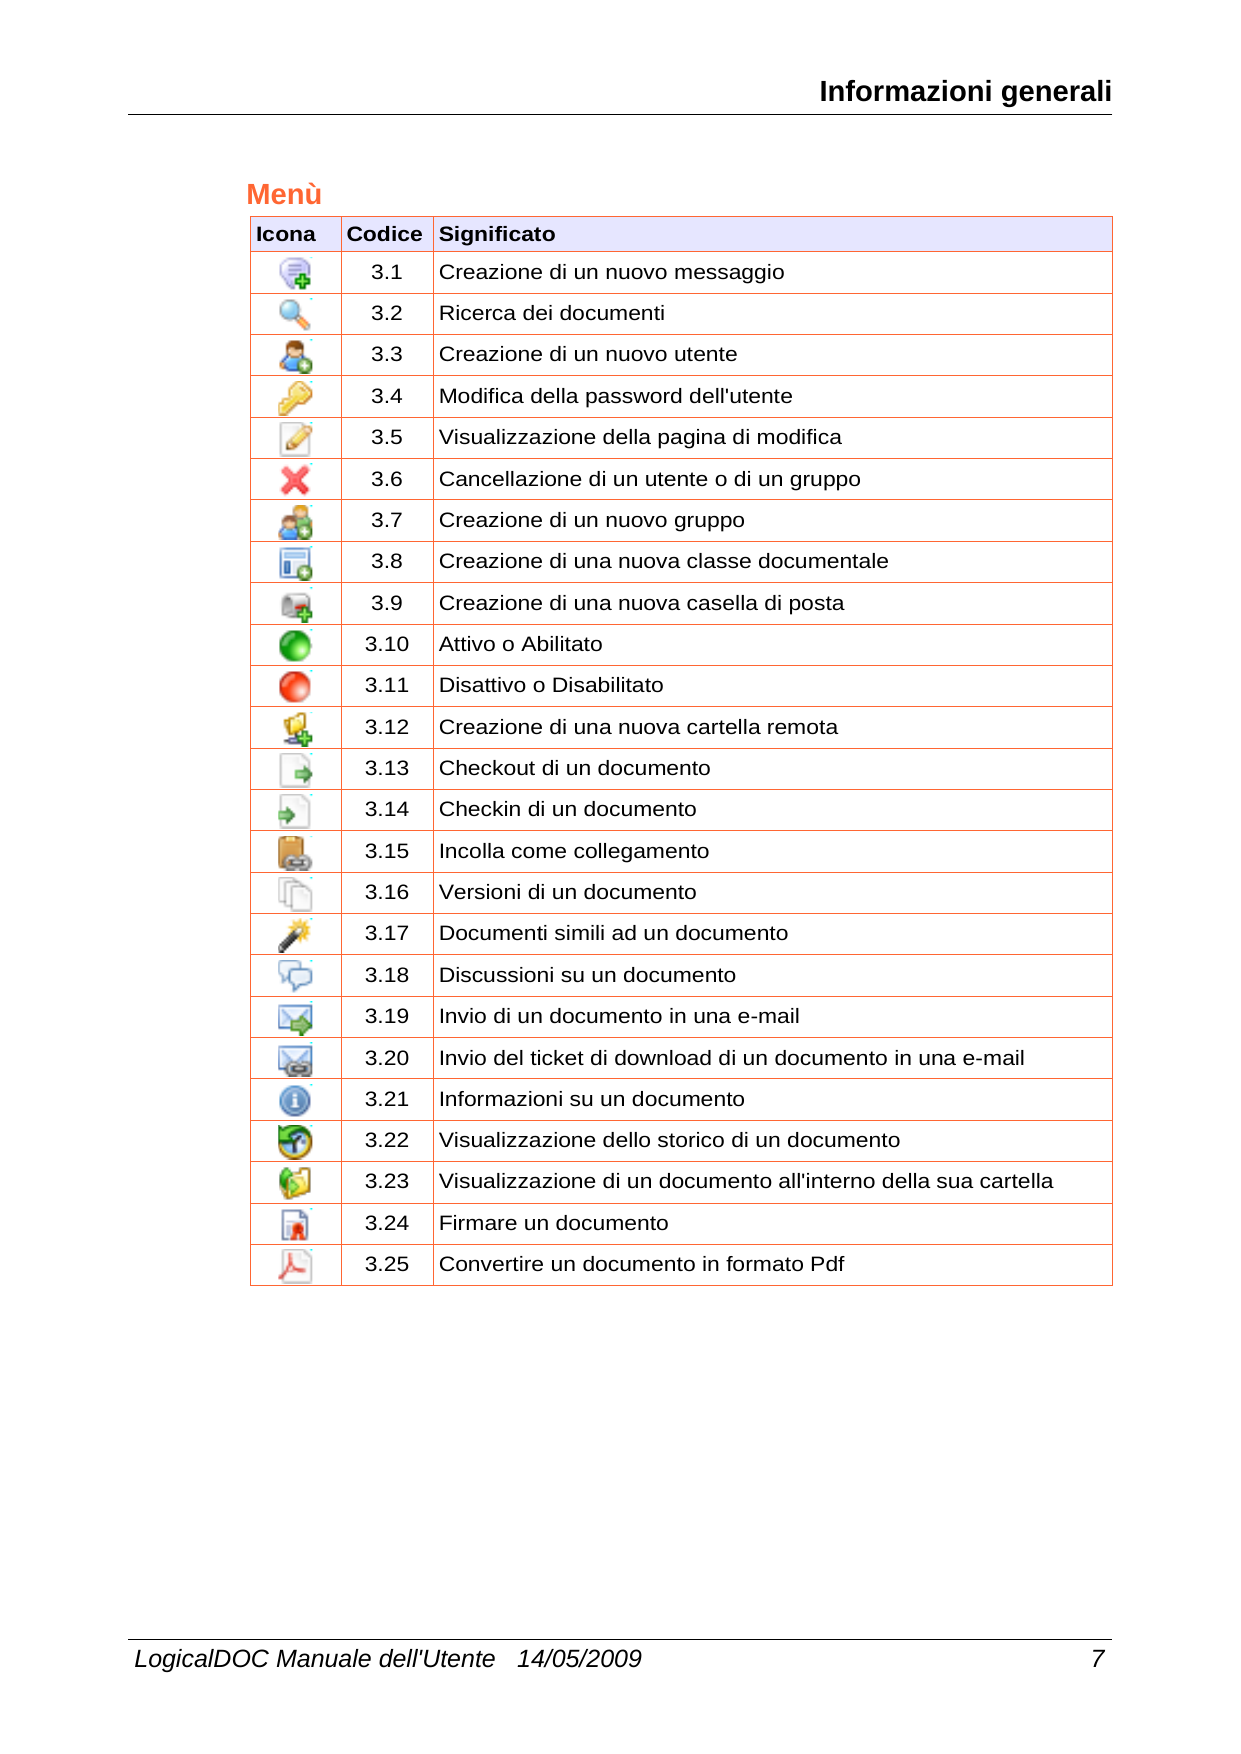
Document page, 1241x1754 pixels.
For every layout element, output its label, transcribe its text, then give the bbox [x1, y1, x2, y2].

table_cell [251, 299, 341, 334]
table_cell Creazione di un nuovo gruppo [434, 500, 1112, 541]
table_cell 3.3 [342, 335, 433, 375]
subtitle Menù [246, 178, 1112, 211]
picture [278, 712, 313, 747]
table_cell 3.1 [342, 252, 433, 293]
table_cell Creazione di un nuovo messaggio [434, 252, 1112, 293]
table_cell 3.9 [342, 583, 433, 623]
picture [278, 422, 313, 457]
table_cell 3.6 [342, 459, 433, 499]
table_cell [251, 707, 341, 747]
table_cell 3.16 [342, 873, 433, 913]
picture [278, 1208, 313, 1243]
table_cell [251, 376, 341, 417]
table_cell Creazione di un nuovo utente [434, 335, 1112, 375]
picture [278, 1001, 313, 1036]
table_cell 3.8 [342, 542, 433, 582]
picture [278, 1042, 313, 1077]
table_cell Ricerca dei documenti [434, 294, 1112, 334]
table_cell [251, 831, 341, 872]
table_cell [251, 1250, 341, 1285]
table_cell 3.2 [342, 294, 433, 334]
picture [278, 1166, 313, 1202]
table_cell [251, 252, 341, 293]
table_cell Discussioni su un documento [434, 955, 1112, 996]
table_cell [251, 914, 341, 954]
table_cell Attivo o Abilitato [434, 625, 1112, 665]
table_cell Documenti simili ad un documento [434, 914, 1112, 954]
table_cell [251, 1038, 341, 1078]
table_cell Creazione di una nuova casella di posta [434, 583, 1112, 623]
picture [278, 836, 313, 871]
table_cell [251, 294, 341, 298]
table_cell Incolla come collegamento [434, 831, 1112, 872]
table_cell Invio del ticket di download di un documento in una e-mail [434, 1038, 1112, 1078]
table_cell Checkin di un documento [434, 790, 1112, 830]
table_cell 3.17 [342, 914, 433, 954]
table_header Codice [342, 217, 433, 251]
table_cell 3.22 [342, 1121, 433, 1161]
table_cell Invio di un documento in una e-mail [434, 997, 1112, 1037]
table_cell [251, 583, 341, 623]
table_cell 3.23 [342, 1162, 433, 1202]
picture [278, 960, 313, 995]
table_cell 3.14 [342, 790, 433, 830]
table_cell [251, 1121, 341, 1161]
table_header Significato [434, 217, 1112, 251]
picture [278, 546, 313, 581]
table_cell 3.11 [342, 666, 433, 706]
picture [278, 587, 313, 623]
table_cell 3.19 [342, 997, 433, 1037]
picture [278, 505, 313, 540]
table_cell Firmare un documento [434, 1204, 1112, 1244]
picture [278, 1249, 313, 1284]
table_cell [251, 625, 341, 663]
table_cell Visualizzazione di un documento all'interno della sua cartella [434, 1162, 1112, 1202]
picture [278, 918, 313, 953]
table_cell [251, 997, 341, 1037]
table_cell 3.4 [342, 376, 433, 417]
table_cell 3.18 [342, 955, 433, 996]
picture [278, 1125, 313, 1160]
table_cell 3.10 [342, 625, 433, 665]
table_cell [251, 749, 341, 789]
table_cell [251, 878, 341, 913]
table_cell [251, 418, 341, 422]
table_cell Visualizzazione dello storico di un documento [434, 1121, 1112, 1161]
table_cell [251, 542, 341, 582]
table_cell Versioni di un documento [434, 873, 1112, 913]
table_cell [251, 955, 341, 996]
table_cell Creazione di una nuova cartella remota [434, 707, 1112, 747]
picture [278, 794, 313, 829]
picture [278, 463, 313, 499]
table_cell Visualizzazione della pagina di modifica [434, 418, 1112, 458]
table_cell 3.13 [342, 749, 433, 789]
table_cell 3.20 [342, 1038, 433, 1078]
table_cell [251, 666, 341, 706]
picture [278, 1084, 313, 1119]
table_cell Modifica della password dell'utente [434, 376, 1112, 417]
picture [278, 298, 313, 333]
picture [278, 670, 313, 705]
table_cell Cancellazione di un utente o di un gruppo [434, 459, 1112, 499]
picture [278, 753, 313, 788]
table_cell [251, 1245, 341, 1249]
picture [278, 877, 313, 912]
table_cell Checkout di un documento [434, 749, 1112, 789]
table_cell [251, 423, 341, 458]
table_cell [251, 1079, 341, 1118]
table_cell 3.24 [342, 1204, 433, 1244]
table_cell [251, 1204, 341, 1242]
table_cell [251, 500, 341, 539]
table_cell 3.25 [342, 1245, 433, 1285]
table_cell Informazioni su un documento [434, 1079, 1112, 1120]
table_cell Disattivo o Disabilitato [434, 666, 1112, 706]
table_cell [251, 459, 341, 499]
picture [278, 257, 313, 292]
picture [278, 629, 313, 664]
table_cell [251, 1162, 341, 1202]
table_cell 3.7 [342, 500, 433, 541]
table_cell 3.5 [342, 418, 433, 458]
picture [278, 381, 313, 416]
table_header Icona [251, 217, 341, 251]
table_cell [251, 873, 341, 877]
table_cell Convertire un documento in formato Pdf [434, 1245, 1112, 1285]
table_cell 3.12 [342, 707, 433, 747]
table_cell [251, 790, 341, 830]
table_cell [251, 335, 341, 375]
table_cell 3.15 [342, 831, 433, 872]
picture [278, 339, 313, 374]
table_cell 3.21 [342, 1079, 433, 1120]
table_cell Creazione di una nuova classe documentale [434, 542, 1112, 582]
